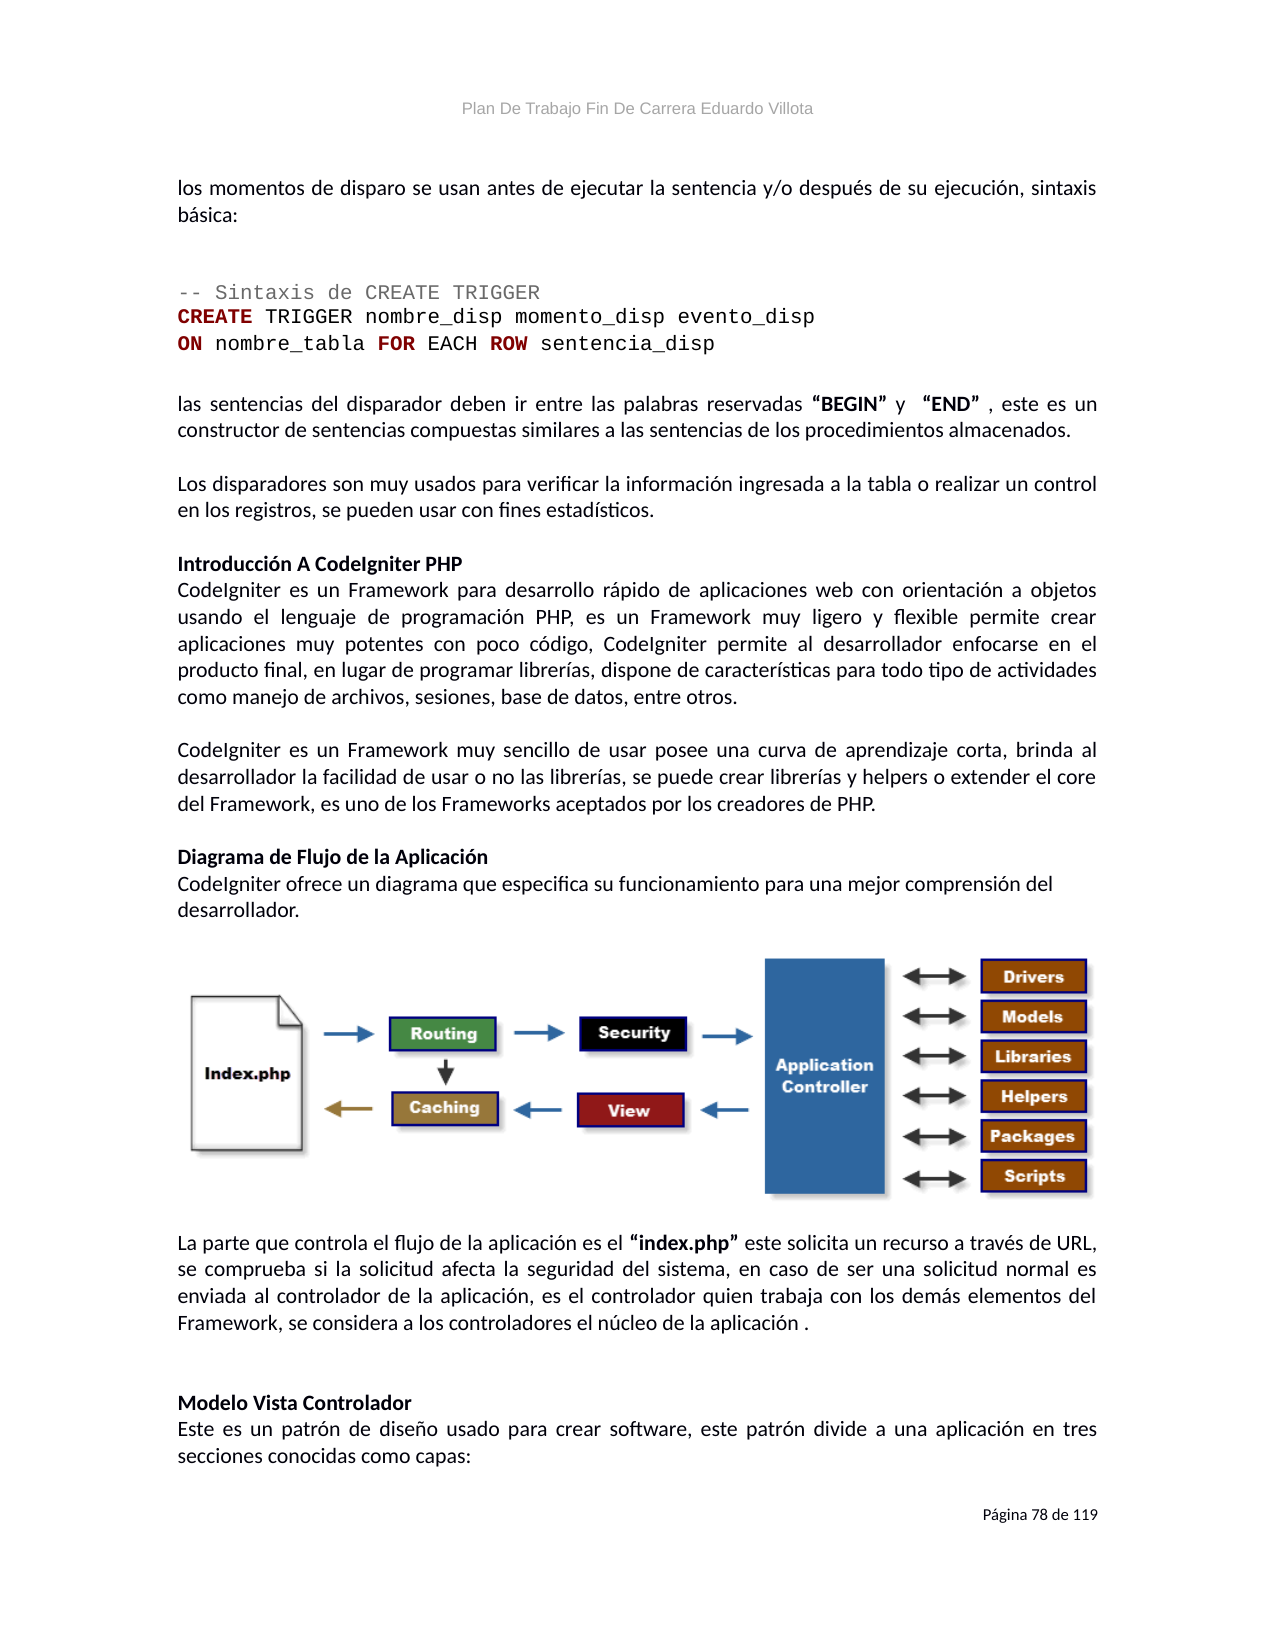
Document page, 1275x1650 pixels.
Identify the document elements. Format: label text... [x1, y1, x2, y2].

text los momentos de disparo se usan antes de ejecutar la sentencia y/o después de su ejecución, sintaxis básica: [177, 174, 1098, 228]
text CodeIgniter es un Framework para desarrollo rápido de aplicaciones web con orientación a objetos usando el lenguaje de programación PHP, es un Framework muy ligero y flexible permite crear aplicaciones muy potentes con poco código, CodeIgniter permite al desarrollador enfocarse en el producto final, en lugar de programar librerías, dispone de características para todo tipo de actividades como manejo de archivos, sesiones, base de datos, entre otros. [177, 576, 1098, 710]
text Diagrama de Flujo de la Aplicación [177, 843, 1098, 870]
text CREATE TRIGGER nombre_disp momento_disp evento_disp [177, 306, 1098, 329]
text La parte que controla el flujo de la aplicación es el “index.php” este solicita un recurso a través de URL, se comprueba si la solicitud afecta la seguridad del sistema, en caso de ser una solicitud normal es enviada al controlador de la aplicación, es el controlador quien trabaja con los demás elementos del Framework, se considera a los controladores el núcleo de la aplicación . [177, 1229, 1098, 1335]
text CodeIgniter ofrece un diagrama que especifica su funcionamiento para una mejor comprensión del desarrollador. [177, 870, 1098, 923]
text Este es un patrón de diseño usado para crear software, este patrón divide a una aplicación en tres secciones conocidas como capas: [177, 1415, 1098, 1469]
text -- Sintaxis de CREATE TRIGGER [177, 282, 1098, 306]
text Introducción A CodeIgniter PHP [177, 550, 1098, 576]
text las sentencias del disparador deben ir entre las palabras reservadas “BEGIN” y “END” , este es un constructor de sentencias compuestas similares a las sentencias de los procedimientos almacenados. [177, 390, 1098, 443]
text CodeIgniter es un Framework muy sencillo de usar posee una curva de aprendizaje corta, brinda al desarrollador la facilidad de usar o no las librerías, se puede crear librerías y helpers o extender el core del Framework, es uno de los Frameworks aceptados por los creadores de PHP. [177, 736, 1098, 816]
text Los disparadores son muy usados para verificar la información ingresada a la tabla o realizar un control en los registros, se pueden usar con fines estadísticos. [177, 470, 1098, 523]
picture [177, 949, 1098, 1202]
text ON nombre_tabla FOR EACH ROW sentencia_disp [177, 333, 1098, 357]
text Modelo Vista Controlador [177, 1389, 1098, 1415]
